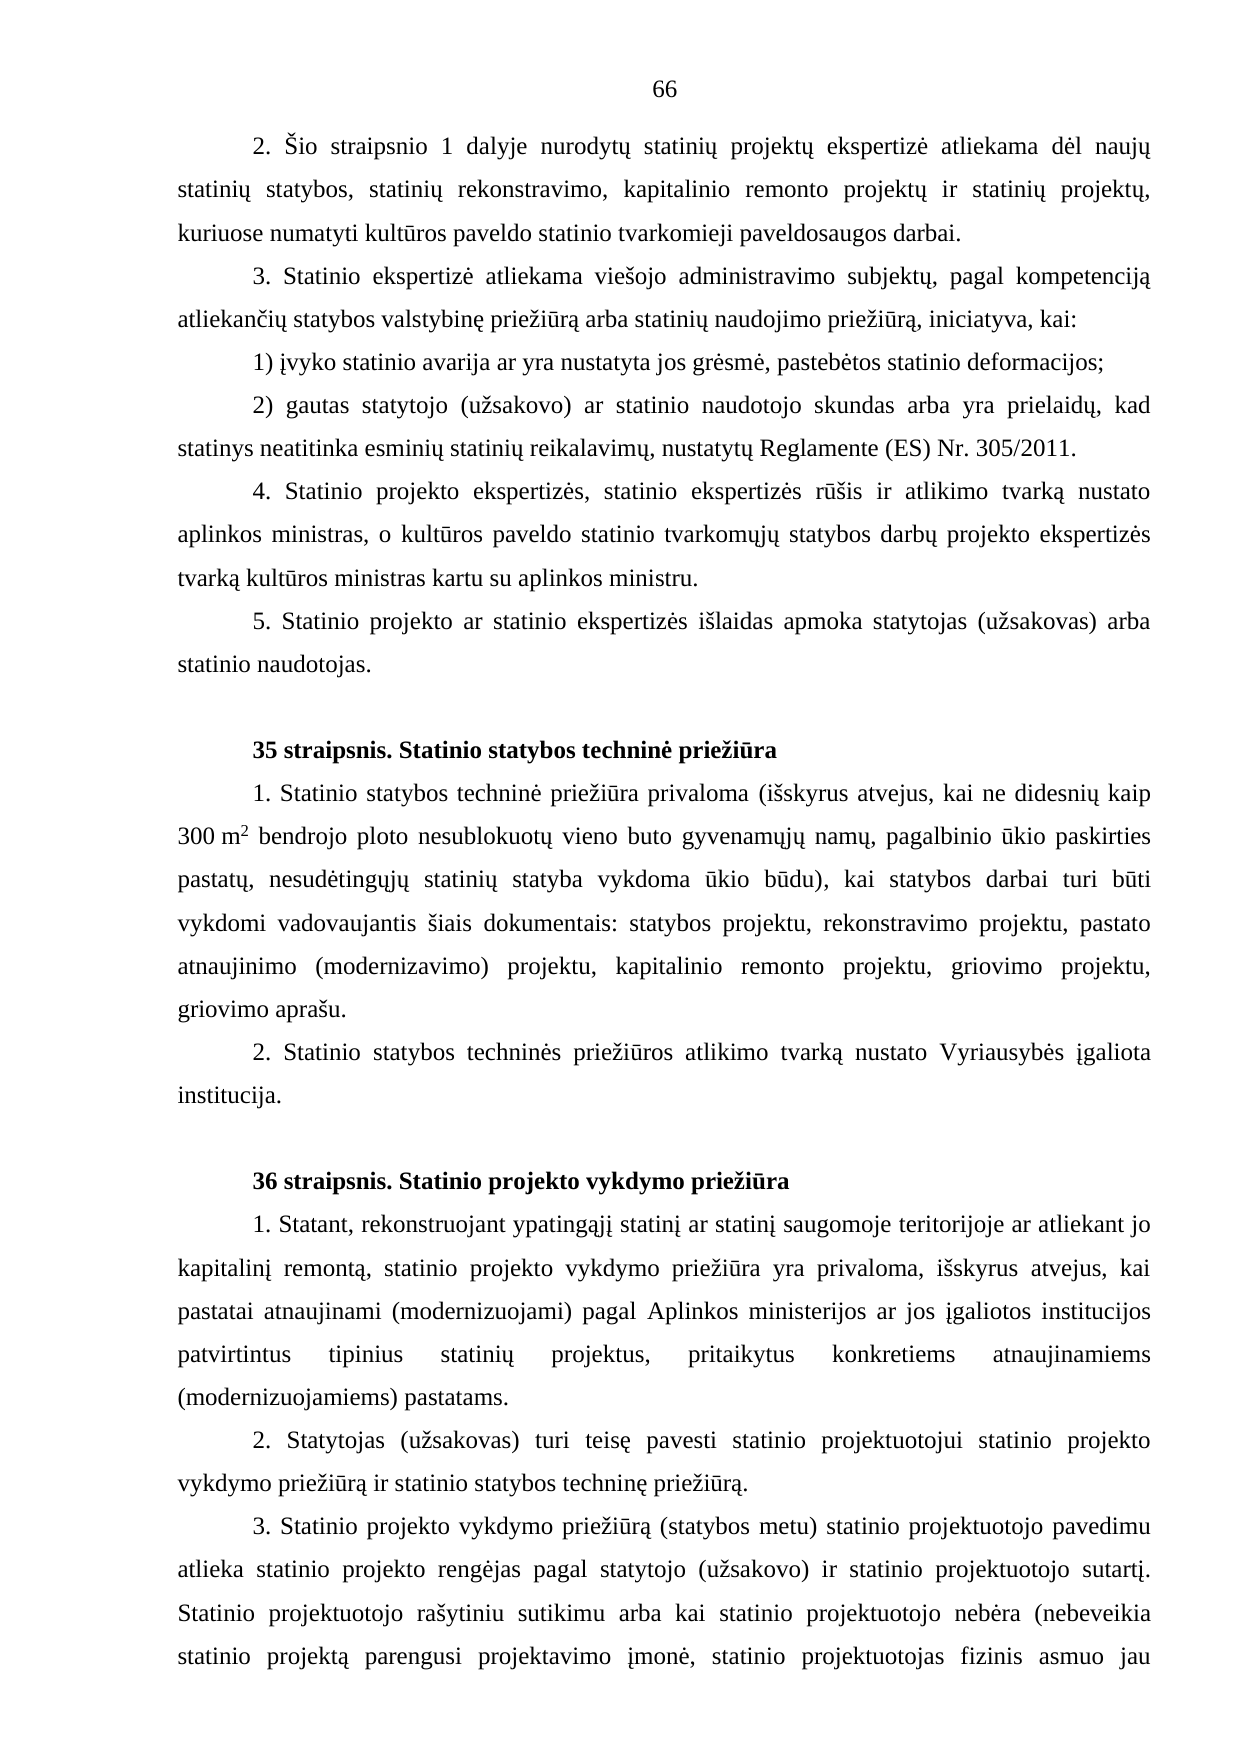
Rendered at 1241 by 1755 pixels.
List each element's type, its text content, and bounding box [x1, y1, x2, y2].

text 3. Statinio projekto vykdymo priežiūrą (statybos metu) statinio projektuotojo pavedimu atlieka statinio projekto rengėjas pagal statytojo (užsakovo) ir statinio projektuotojo sutartį. Statinio projektuotojo rašytiniu sutikimu arba kai statinio projektuotojo nebėra (nebeveikia statinio projektą parengusi projektavimo įmonė, statinio projektuotojas fizinis asmuo jau [177, 1511, 1152, 1669]
text 35 straipsnis. Statinio statybos techninė priežiūra [177, 735, 1152, 764]
text 2. Statinio statybos techninės priežiūros atlikimo tvarką nustato Vyriausybės įgaliota institucija. [177, 1037, 1152, 1109]
text 1. Statinio statybos techninė priežiūra privaloma (išskyrus atvejus, kai ne didesnių kaip 300 m2 bendrojo ploto nesublokuotų vieno buto gyvenamųjų namų, pagalbinio ūkio paskirties pastatų, nesudėtingųjų statinių statyba vykdoma ūkio būdu), kai statybos darbai turi būti vykdomi vadovaujantis šiais dokumentais: statybos projektu, rekonstravimo projektu, pastato atnaujinimo (modernizavimo) projektu, kapitalinio remonto projektu, griovimo projektu, griovimo aprašu. [177, 778, 1152, 1023]
text 4. Statinio projekto ekspertizės, statinio ekspertizės rūšis ir atlikimo tvarką nustato aplinkos ministras, o kultūros paveldo statinio tvarkomųjų statybos darbų projekto ekspertizės tvarką kultūros ministras kartu su aplinkos ministru. [177, 476, 1152, 591]
text 3. Statinio ekspertizė atliekama viešojo administravimo subjektų, pagal kompetenciją atliekančių statybos valstybinę priežiūrą arba statinių naudojimo priežiūrą, iniciatyva, kai: [177, 261, 1152, 333]
text 36 straipsnis. Statinio projekto vykdymo priežiūra [177, 1166, 1152, 1195]
text 5. Statinio projekto ar statinio ekspertizės išlaidas apmoka statytojas (užsakovas) arba statinio naudotojas. [177, 606, 1152, 678]
text 2. Šio straipsnio 1 dalyje nurodytų statinių projektų ekspertizė atliekama dėl naujų statinių statybos, statinių rekonstravimo, kapitalinio remonto projektų ir statinių projektų, kuriuose numatyti kultūros paveldo statinio tvarkomieji paveldosaugos darbai. [177, 131, 1152, 246]
text 2. Statytojas (užsakovas) turi teisę pavesti statinio projektuotojui statinio projekto vykdymo priežiūrą ir statinio statybos techninę priežiūrą. [177, 1425, 1152, 1497]
text 1) įvyko statinio avarija ar yra nustatyta jos grėsmė, pastebėtos statinio deformacijos; [177, 347, 1152, 376]
text 2) gautas statytojo (užsakovo) ar statinio naudotojo skundas arba yra prielaidų, kad statinys neatitinka esminių statinių reikalavimų, nustatytų Reglamente (ES) Nr. 305/2011. [177, 390, 1152, 462]
text 1. Statant, rekonstruojant ypatingąjį statinį ar statinį saugomoje teritorijoje ar atliekant jo kapitalinį remontą, statinio projekto vykdymo priežiūra yra privaloma, išskyrus atvejus, kai pastatai atnaujinami (modernizuojami) pagal Aplinkos ministerijos ar jos įgaliotos institucijos patvirtintus tipinius statinių projektus, pritaikytus konkretiems atnaujinamiems (modernizuojamiems) pastatams. [177, 1209, 1152, 1411]
